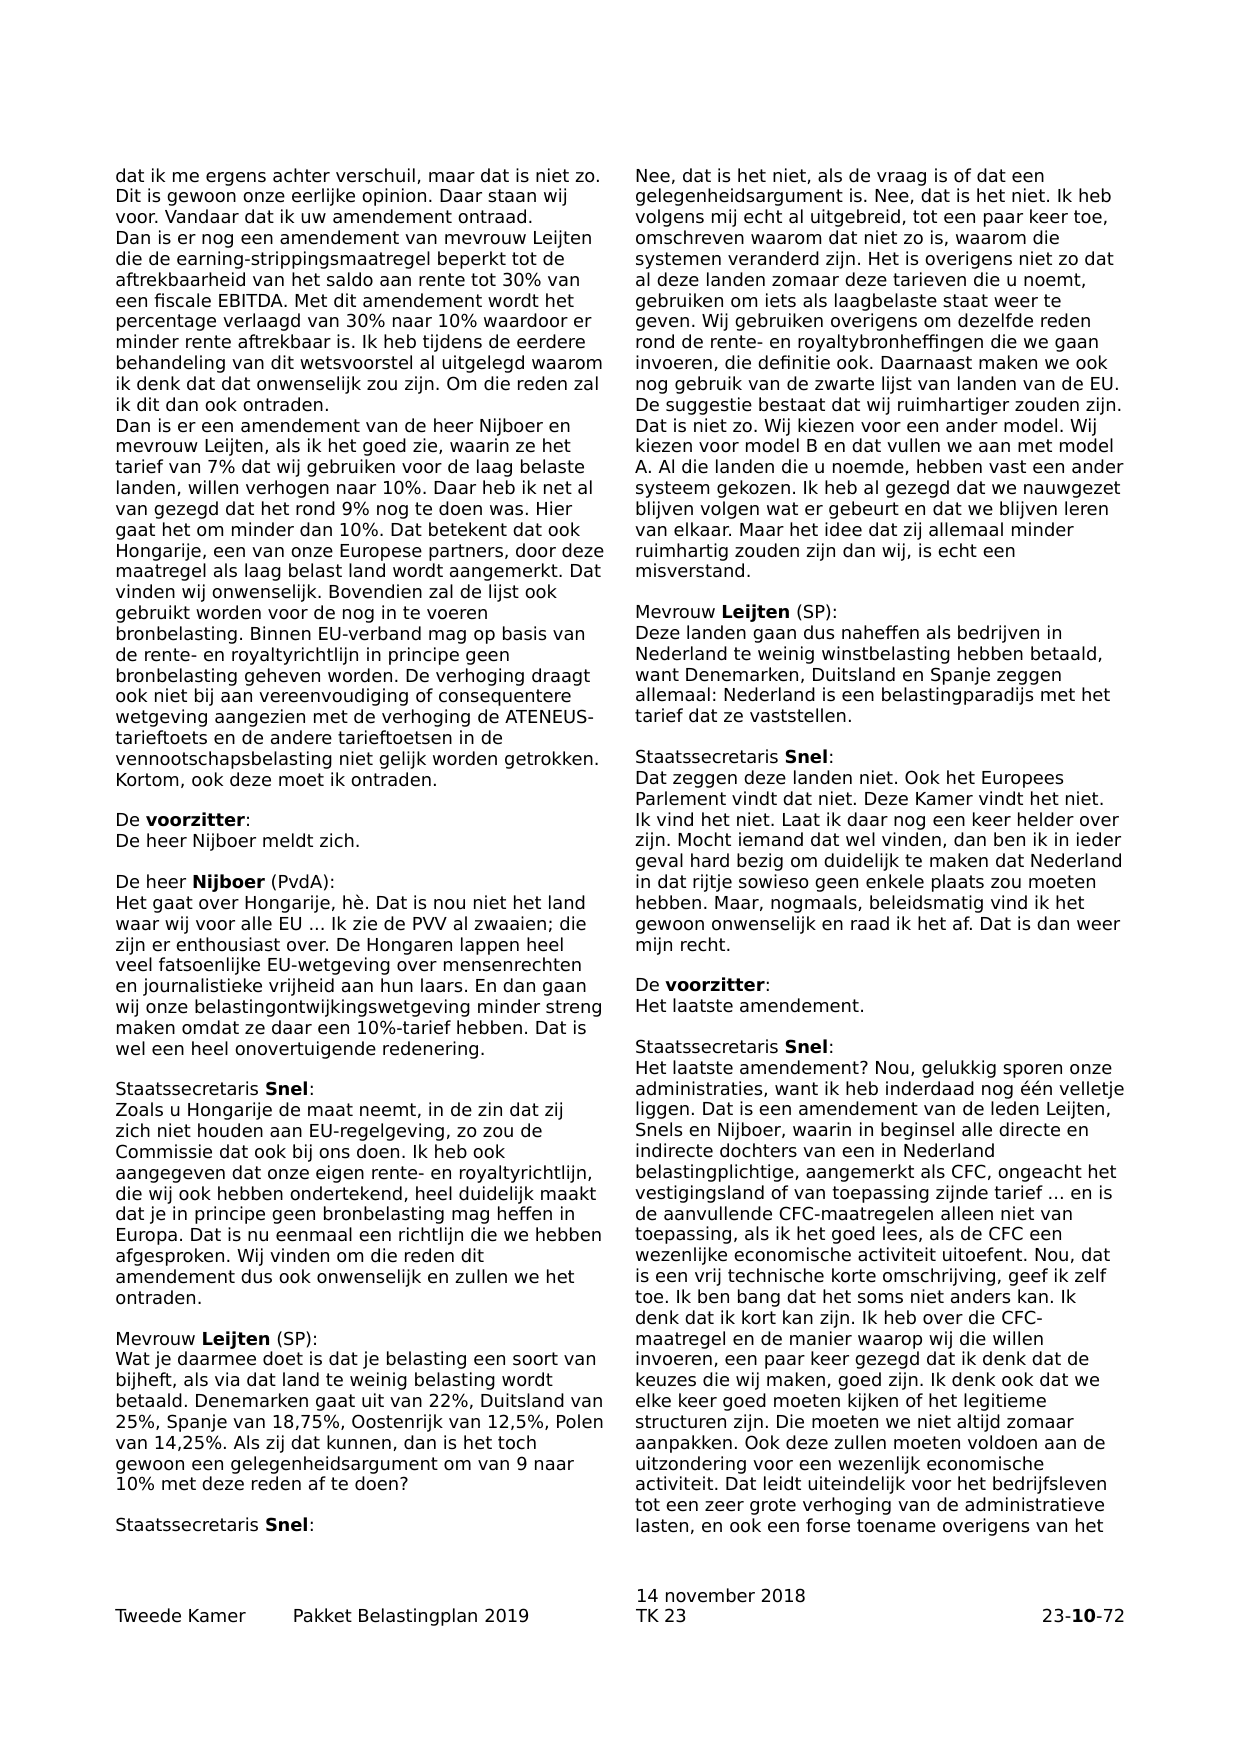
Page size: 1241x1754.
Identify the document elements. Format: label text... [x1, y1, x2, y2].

text Het laatste amendement. [635, 996, 1125, 1017]
text Deze landen gaan dus naheffen als bedrijven in Nederland te weinig winstbelasting hebben betaald, want Denemarken, Duitsland en Spanje zeggen allemaal: Nederland is een belastingparadijs met het tarief dat ze vaststellen. [635, 623, 1125, 727]
text Staatssecretaris Snel: [115, 1515, 605, 1536]
text Staatssecretaris Snel: [635, 1037, 1125, 1057]
text Mevrouw Leijten (SP): [635, 602, 1125, 623]
text Het laatste amendement? Nou, gelukkig sporen onze administraties, want ik heb inderdaad nog één velletje liggen. Dat is een amendement van de leden Leijten, Snels en Nijboer, waarin in beginsel alle directe en indirecte dochters van een in Nederland belastingplichtige, aangemerkt als CFC, ongeacht het vestigingsland of van toepassing zijnde tarief ... en is de aanvullende CFC-maatregelen alleen niet van toepassing, als ik het goed lees, als de CFC een wezenlijke economische activiteit uitoefent. Nou, dat is een vrij technische korte omschrijving, geef ik zelf toe. Ik ben bang dat het soms niet anders kan. Ik denk dat ik kort kan zijn. Ik heb over die CFC-maatregel en de manier waarop wij die willen invoeren, een paar keer gezegd dat ik denk dat de keuzes die wij maken, goed zijn. Ik denk ook dat we elke keer goed moeten kijken of het legitieme structuren zijn. Die moeten we niet altijd zomaar aanpakken. Ook deze zullen moeten voldoen aan de uitzondering voor een wezenlijk economische activiteit. Dat leidt uiteindelijk voor het bedrijfsleven tot een zeer grote verhoging van de administratieve lasten, en ook een forse toename overigens van het [635, 1057, 1125, 1537]
text Zoals u Hongarije de maat neemt, in de zin dat zij zich niet houden aan EU-regelgeving, zo zou de Commissie dat ook bij ons doen. Ik heb ook aangegeven dat onze eigen rente- en royaltyrichtlijn, die wij ook hebben ondertekend, heel duidelijk maakt dat je in principe geen bronbelasting mag heffen in Europa. Dat is nu eenmaal een richtlijn die we hebben afgesproken. Wij vinden om die reden dit amendement dus ook onwenselijk en zullen we het ontraden. [115, 1100, 605, 1308]
text Mevrouw Leijten (SP): [115, 1328, 605, 1349]
text Nee, dat is het niet, als de vraag is of dat een gelegenheidsargument is. Nee, dat is het niet. Ik heb volgens mij echt al uitgebreid, tot een paar keer toe, omschreven waarom dat niet zo is, waarom die systemen veranderd zijn. Het is overigens niet zo dat al deze landen zomaar deze tarieven die u noemt, gebruiken om iets als laagbelaste staat weer te geven. Wij gebruiken overigens om dezelfde reden rond de rente- en royaltybronheffingen die we gaan invoeren, die definitie ook. Daarnaast maken we ook nog gebruik van de zwarte lijst van landen van de EU. De suggestie bestaat dat wij ruimhartiger zouden zijn. Dat is niet zo. Wij kiezen voor een ander model. Wij kiezen voor model B en dat vullen we aan met model A. Al die landen die u noemde, hebben vast een ander systeem gekozen. Ik heb al gezegd dat we nauwgezet blijven volgen wat er gebeurt en dat we blijven leren van elkaar. Maar het idee dat zij allemaal minder ruimhartig zouden zijn dan wij, is echt een misverstand. [635, 165, 1125, 582]
text Dan is er nog een amendement van mevrouw Leijten die de earning-strippingsmaatregel beperkt tot de aftrekbaarheid van het saldo aan rente tot 30% van een fiscale EBITDA. Met dit amendement wordt het percentage verlaagd van 30% naar 10% waardoor er minder rente aftrekbaar is. Ik heb tijdens de eerdere behandeling van dit wetsvoorstel al uitgelegd waarom ik denk dat dat onwenselijk zou zijn. Om die reden zal ik dit dan ook ontraden. [115, 228, 605, 415]
text Het gaat over Hongarije, hè. Dat is nou niet het land waar wij voor alle EU ... Ik zie de PVV al zwaaien; die zijn er enthousiast over. De Hongaren lappen heel veel fatsoenlijke EU-wetgeving over mensenrechten en journalistieke vrijheid aan hun laars. En dan gaan wij onze belastingontwijkingswetgeving minder streng maken omdat ze daar een 10%-tarief hebben. Dat is wel een heel onovertuigende redenering. [115, 893, 605, 1059]
text dat ik me ergens achter verschuil, maar dat is niet zo. Dit is gewoon onze eerlijke opinion. Daar staan wij voor. Vandaar dat ik uw amendement ontraad. [115, 165, 605, 228]
text Wat je daarmee doet is dat je belasting een soort van bijheft, als via dat land te weinig belasting wordt betaald. Denemarken gaat uit van 22%, Duitsland van 25%, Spanje van 18,75%, Oostenrijk van 12,5%, Polen van 14,25%. Als zij dat kunnen, dan is het toch gewoon een gelegenheidsargument om van 9 naar 10% met deze reden af te doen? [115, 1349, 605, 1495]
text Staatssecretaris Snel: [635, 747, 1125, 768]
text Dat zeggen deze landen niet. Ook het Europees Parlement vindt dat niet. Deze Kamer vindt het niet. Ik vind het niet. Laat ik daar nog een keer helder over zijn. Mocht iemand dat wel vinden, dan ben ik in ieder geval hard bezig om duidelijk te maken dat Nederland in dat rijtje sowieso geen enkele plaats zou moeten hebben. Maar, nogmaals, beleidsmatig vind ik het gewoon onwenselijk en raad ik het af. Dat is dan weer mijn recht. [635, 768, 1125, 955]
text De heer Nijboer meldt zich. [115, 831, 605, 852]
text Staatssecretaris Snel: [115, 1079, 605, 1100]
text De heer Nijboer (PvdA): [115, 872, 605, 893]
text De voorzitter: [115, 810, 605, 831]
text Dan is er een amendement van de heer Nijboer en mevrouw Leijten, als ik het goed zie, waarin ze het tarief van 7% dat wij gebruiken voor de laag belaste landen, willen verhogen naar 10%. Daar heb ik net al van gezegd dat het rond 9% nog te doen was. Hier gaat het om minder dan 10%. Dat betekent dat ook Hongarije, een van onze Europese partners, door deze maatregel als laag belast land wordt aangemerkt. Dat vinden wij onwenselijk. Bovendien zal de lijst ook gebruikt worden voor de nog in te voeren bronbelasting. Binnen EU-verband mag op basis van de rente- en royaltyrichtlijn in principe geen bronbelasting geheven worden. De verhoging draagt ook niet bij aan vereenvoudiging of consequentere wetgeving aangezien met de verhoging de ATENEUS-tarieftoets en de andere tarieftoetsen in de vennootschapsbelasting niet gelijk worden getrokken. Kortom, ook deze moet ik ontraden. [115, 415, 605, 790]
text De voorzitter: [635, 975, 1125, 996]
